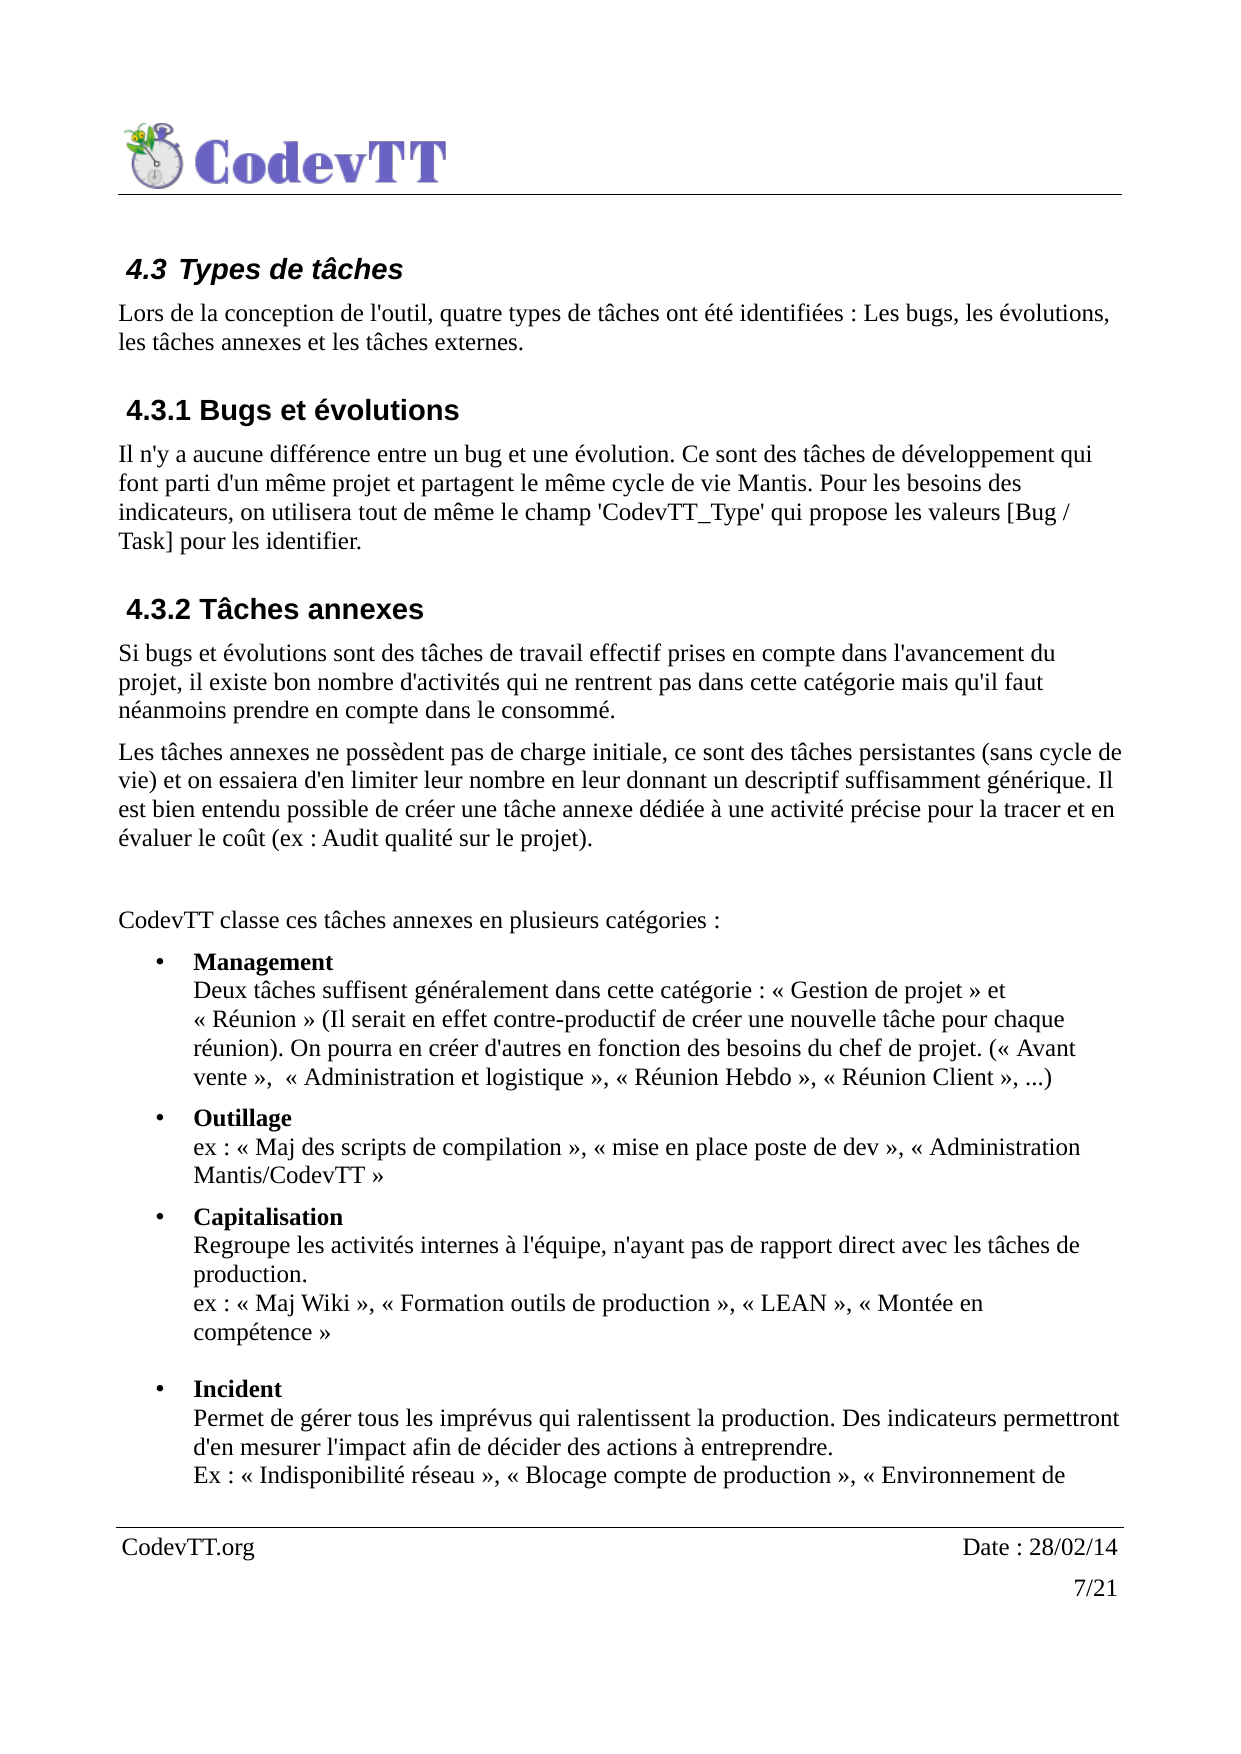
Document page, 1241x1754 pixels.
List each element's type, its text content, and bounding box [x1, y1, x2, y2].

text Il n'y a aucune différence entre un bug et une évolution. Ce sont des tâches de développement qui font parti d'un même projet et partagent le même cycle de vie Mantis. Pour les besoins des indicateurs, on utilisera tout de même le champ 'CodevTT_Type' qui propose les valeurs [Bug / Task] pour les identifier. [118, 439, 1122, 554]
picture [123, 123, 447, 189]
subtitle Tâches annexes [118, 592, 1122, 626]
list Management Deux tâches suffisent généralement dans cette catégorie : « Gestion de projet » et « Réunion » (Il serait en effet contre-productif de créer une nouvelle tâche pour chaque réunion). On pourra en créer d'autres en fonction des besoins du chef de projet. (« Avant vente », « Administration et logistique », « Réunion Hebdo », « Réunion Client », ...) [156, 947, 1122, 1091]
list Outillage ex : « Maj des scripts de compilation », « mise en place poste de dev », « Administration Mantis/CodevTT » [156, 1103, 1122, 1189]
subtitle Types de tâches [118, 252, 1122, 286]
text Lors de la conception de l'outil, quatre types de tâches ont été identifiées : Les bugs, les évolutions, les tâches annexes et les tâches externes. [118, 298, 1122, 356]
list Capitalisation Regroupe les activités internes à l'équipe, n'ayant pas de rapport direct avec les tâches de production. ex : « Maj Wiki », « Formation outils de production », « LEAN », « Montée en compétence » [156, 1202, 1122, 1374]
text Les tâches annexes ne possèdent pas de charge initiale, ce sont des tâches persistantes (sans cycle de vie) et on essaiera d'en limiter leur nombre en leur donnant un descriptif suffisamment générique. Il est bien entendu possible de créer une tâche annexe dédiée à une activité précise pour la tracer et en évaluer le coût (ex : Audit qualité sur le projet). [118, 737, 1122, 852]
list Incident Permet de gérer tous les imprévus qui ralentissent la production. Des indicateurs permettront d'en mesurer l'impact afin de décider des actions à entreprendre. Ex : « Indisponibilité réseau », « Blocage compte de production », « Environnement de [156, 1374, 1122, 1489]
text CodevTT classe ces tâches annexes en plusieurs catégories : [118, 906, 1122, 934]
subtitle Bugs et évolutions [118, 393, 1122, 427]
text Si bugs et évolutions sont des tâches de travail effectif prises en compte dans l'avancement du projet, il existe bon nombre d'activités qui ne rentrent pas dans cette catégorie mais qu'il faut néanmoins prendre en compte dans le consommé. [118, 638, 1122, 724]
